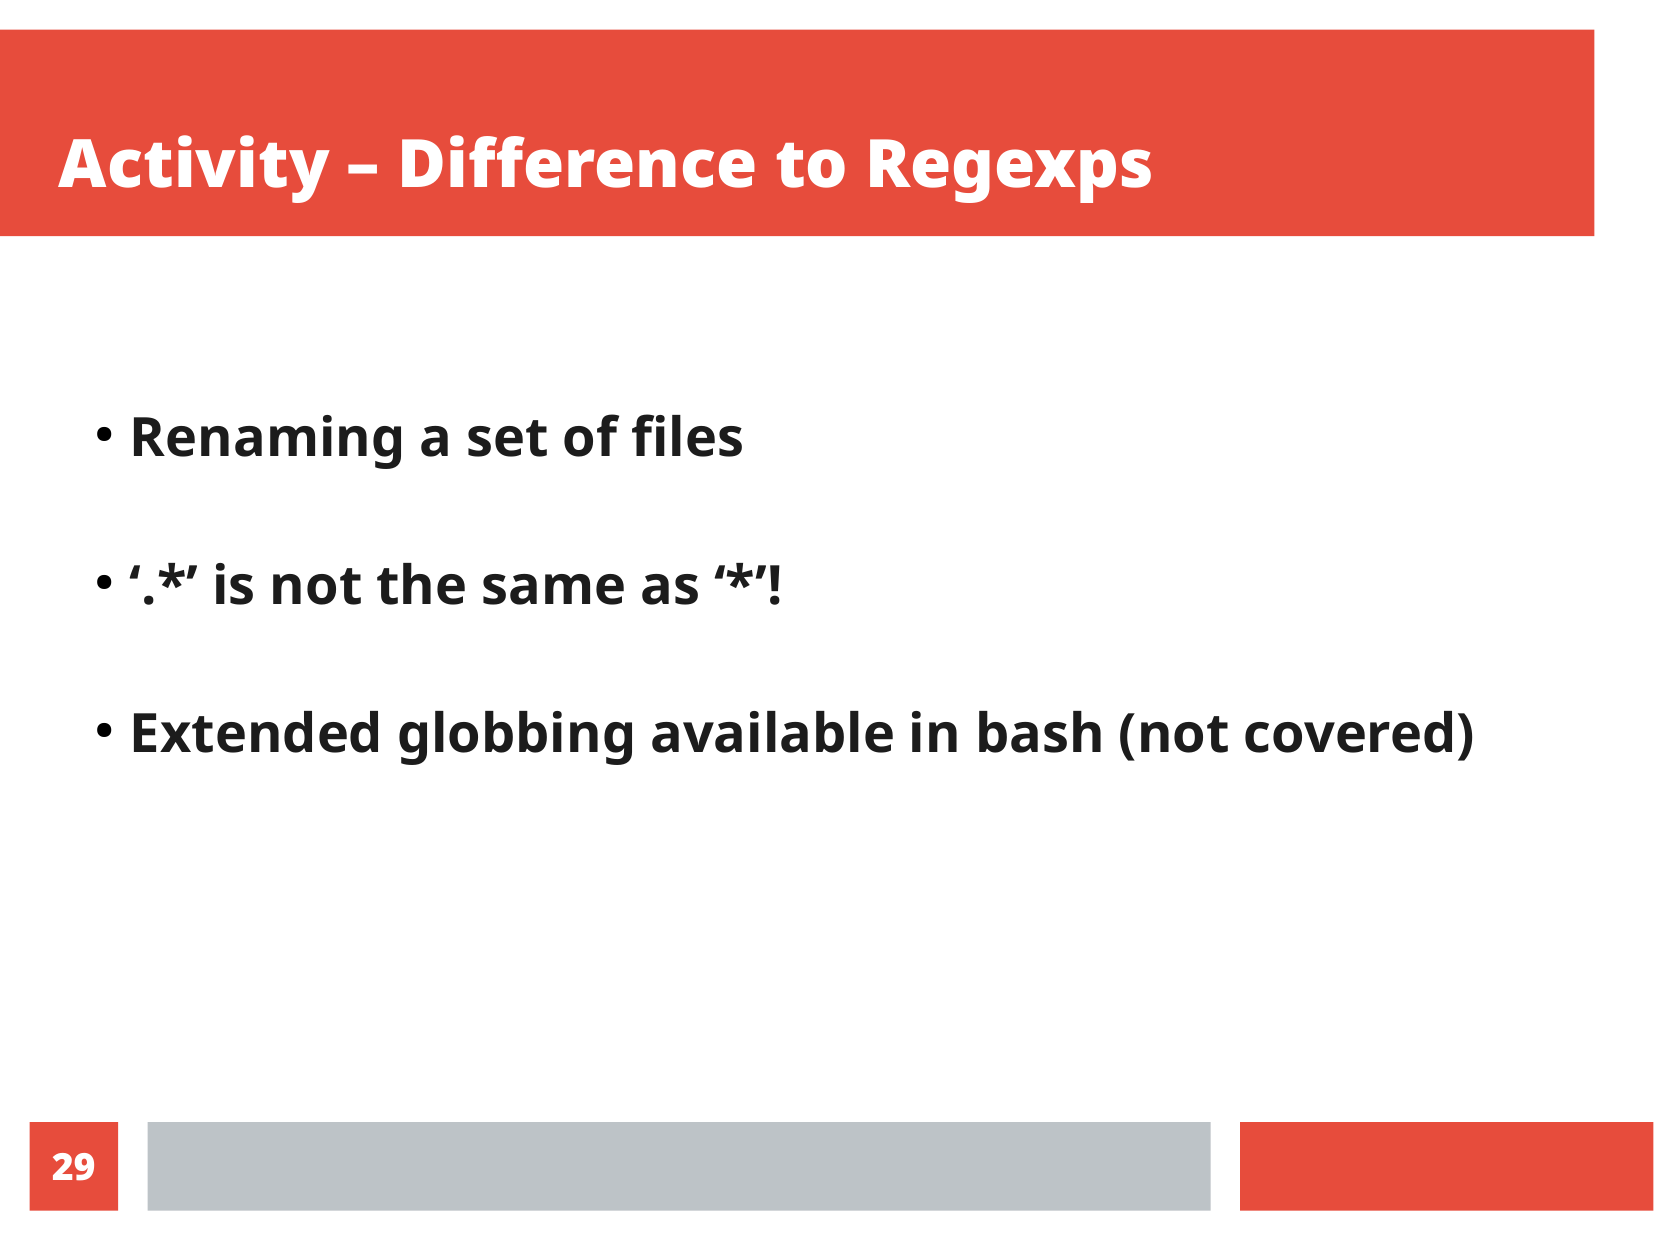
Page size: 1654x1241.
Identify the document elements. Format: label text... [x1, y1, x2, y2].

title Activity – Difference to Regexps [59, 59, 1595, 207]
subtitle Renaming a set of files ‘.*’ is not the same as ‘*’! Extended globbing available in bash (not covered) [59, 324, 1565, 1093]
